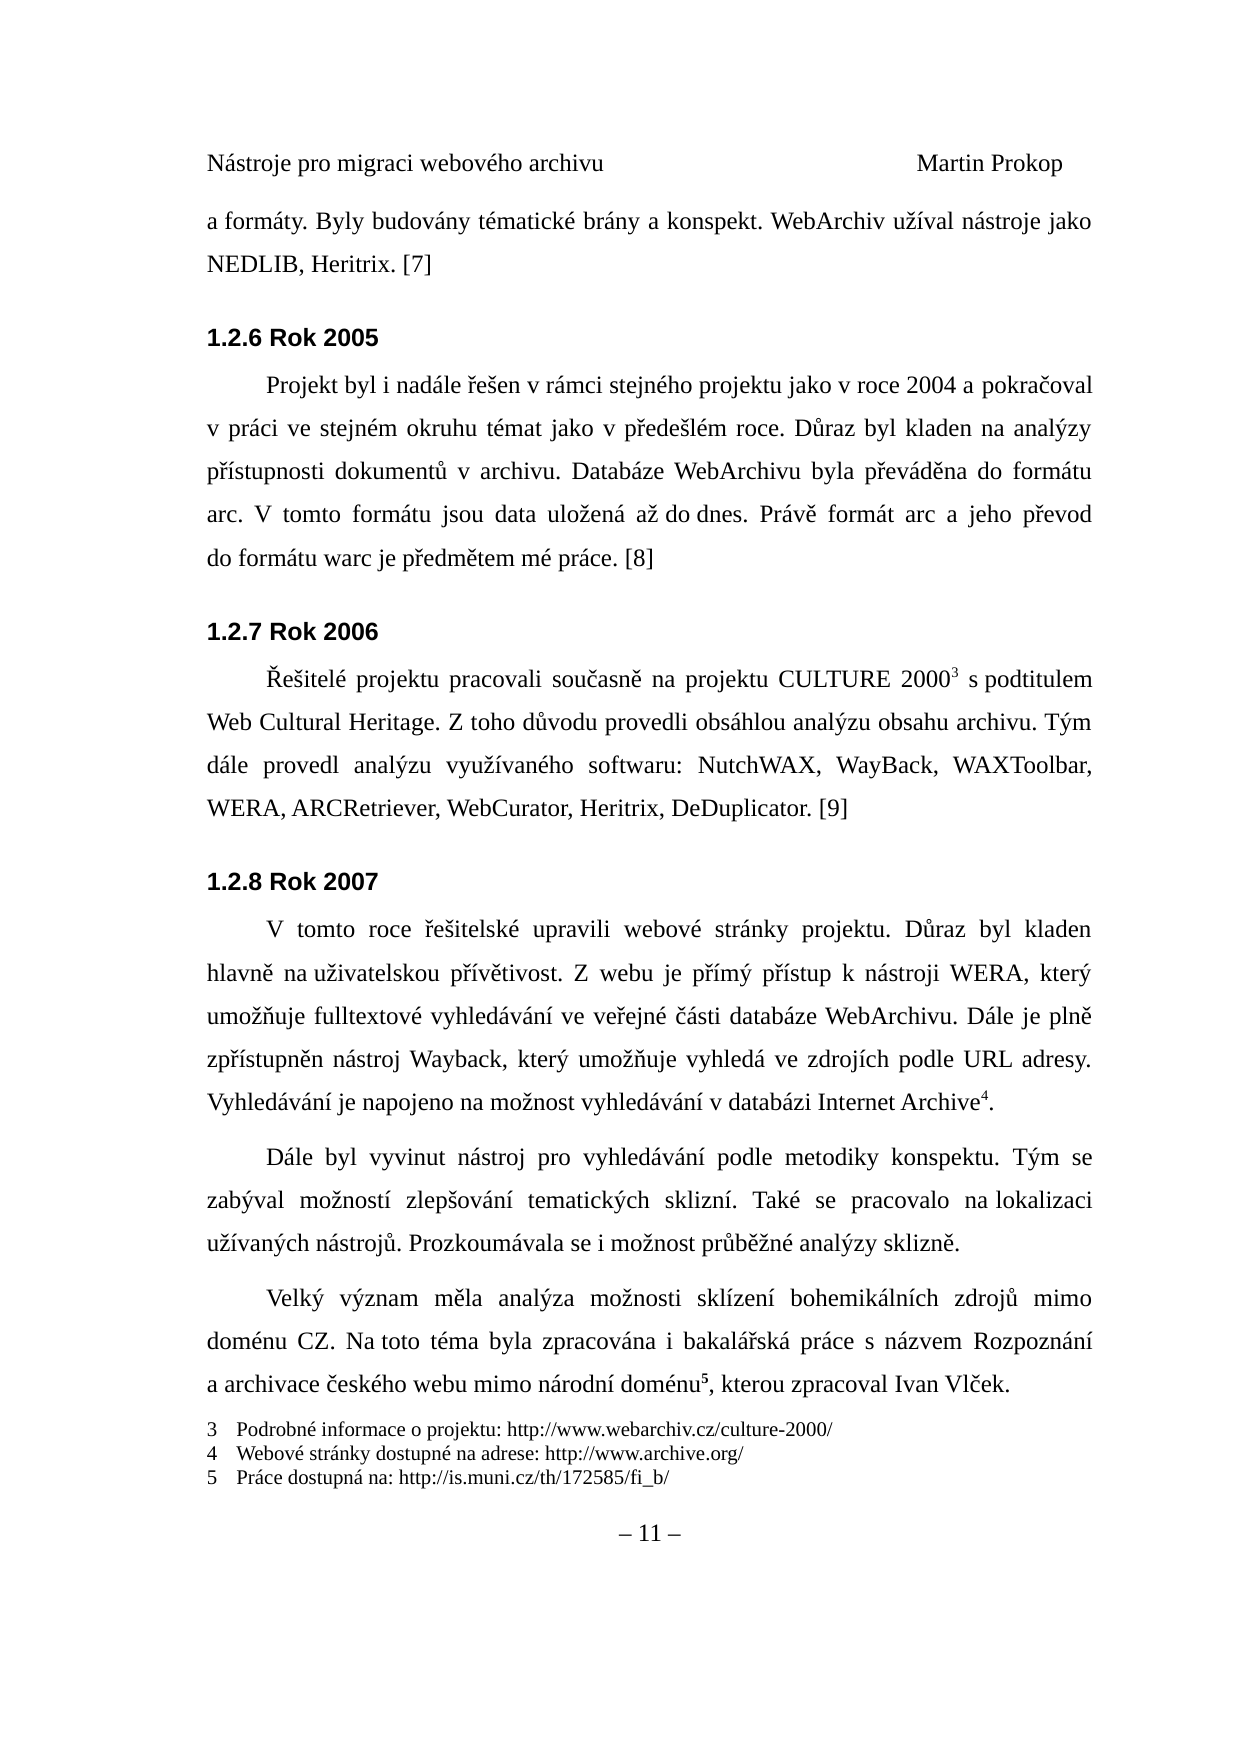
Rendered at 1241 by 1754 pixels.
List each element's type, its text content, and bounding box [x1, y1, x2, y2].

subtitle 1.2.8 Rok 2007 [207, 867, 1093, 896]
text Dále byl vyvinut nástroj pro vyhledávání podle metodiky konspektu. Tým se zabýval možností zlepšování tematických sklizní. Také se pracovalo na lokalizaci užívaných nástrojů. Prozkoumávala se i možnost průběžné analýzy sklizně. [207, 1142, 1093, 1257]
text Podrobné informace o projektu: http://www.webarchiv.cz/culture-2000/ [207, 1417, 1093, 1441]
text Projekt byl i nadále řešen v rámci stejného projektu jako v roce 2004 a pokračoval v práci ve stejném okruhu témat jako v předešlém roce. Důraz byl kladen na analýzy přístupnosti dokumentů v archivu. Databáze WebArchivu byla převáděna do formátu arc. V tomto formátu jsou data uložená až do dnes. Právě formát arc a jeho převod do formátu warc je předmětem mé práce. [8] [207, 370, 1093, 571]
subtitle 1.2.6 Rok 2005 [207, 323, 1093, 352]
subtitle 1.2.7 Rok 2006 [207, 617, 1093, 646]
text Velký význam měla analýza možnosti sklízení bohemikálních zdrojů mimo doménu CZ. Na toto téma byla zpracována i bakalářská práce s názvem Rozpoznání a archivace českého webu mimo národní doménu, kterou zpracoval Ivan Vlček. [207, 1283, 1093, 1398]
text Webové stránky dostupné na adrese: http://www.archive.org/ [207, 1441, 1093, 1465]
text a formáty. Byly budovány tématické brány a konspekt. WebArchiv užíval nástroje jako NEDLIB, Heritrix. [7] [207, 206, 1093, 278]
text Práce dostupná na: http://is.muni.cz/th/172585/fi_b/ [207, 1465, 1093, 1489]
text Řešitelé projektu pracovali současně na projektu CULTURE 2000 s podtitulem Web Cultural Heritage. Z toho důvodu provedli obsáhlou analýzu obsahu archivu. Tým dále provedl analýzu využívaného softwaru: NutchWAX, WayBack, WAXToolbar, WERA, ARCRetriever, WebCurator, Heritrix, DeDuplicator. [9] [207, 664, 1093, 822]
text V tomto roce řešitelské upravili webové stránky projektu. Důraz byl kladen hlavně na uživatelskou přívětivost. Z webu je přímý přístup k nástroji WERA, který umožňuje fulltextové vyhledávání ve veřejné části databáze WebArchivu. Dále je plně zpřístupněn nástroj Wayback, který umožňuje vyhledá ve zdrojích podle URL adresy. Vyhledávání je napojeno na možnost vyhledávání v databázi Internet Archive. [207, 914, 1093, 1116]
